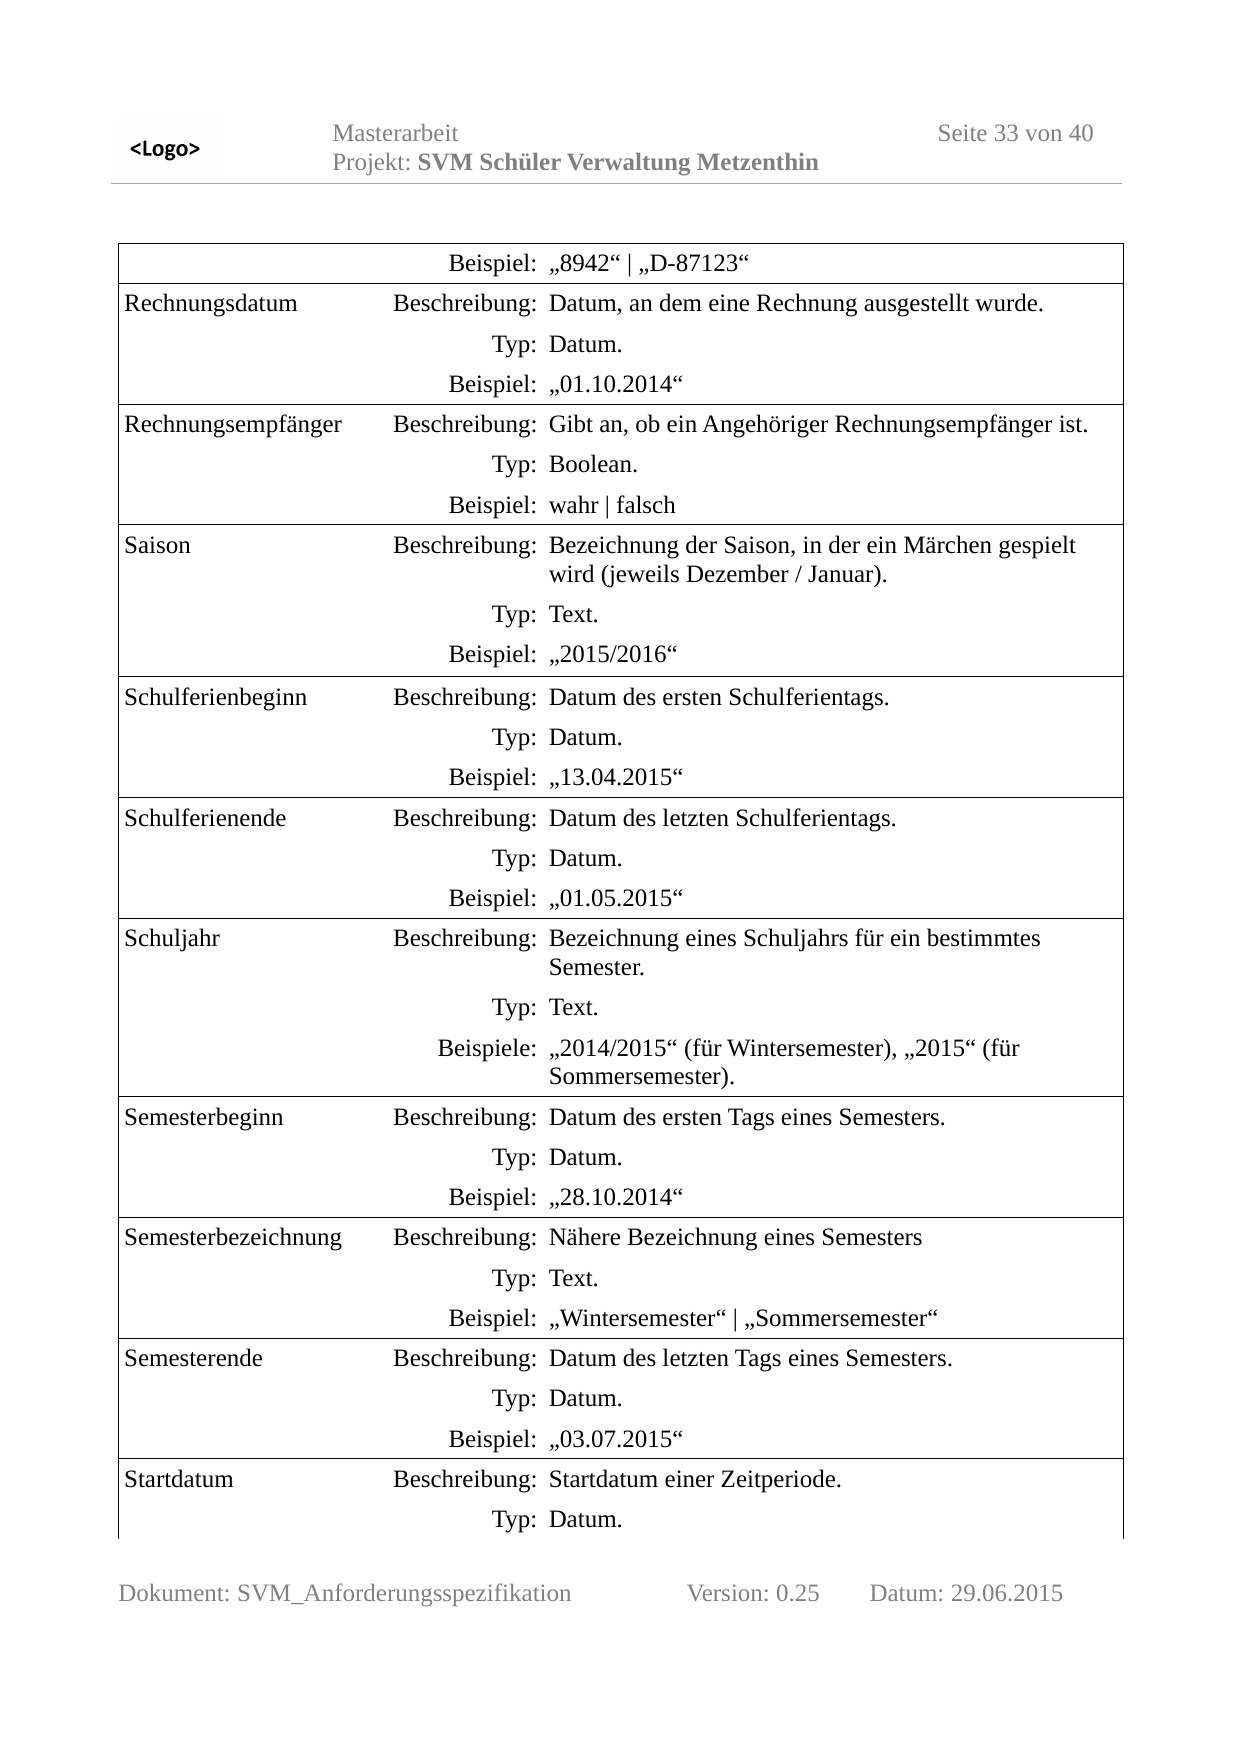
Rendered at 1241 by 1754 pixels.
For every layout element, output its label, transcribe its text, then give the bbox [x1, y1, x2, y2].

table_cell Datum, an dem eine Rechnung ausgestellt wurde. [543, 284, 1123, 323]
table_cell „13.04.2015“ [543, 757, 1123, 797]
table_cell Startdatum einer Zeitperiode. [543, 1459, 1123, 1498]
table_cell „Wintersemester“ | „Sommersemester“ [543, 1297, 1123, 1337]
table_cell [119, 1257, 384, 1297]
table_cell Datum. [543, 1136, 1123, 1176]
table_cell Beschreibung: [384, 1097, 543, 1136]
table_cell [119, 1136, 384, 1176]
table_cell Datum. [543, 1378, 1123, 1418]
table_cell Beschreibung: [384, 525, 543, 593]
table_cell Typ: [384, 837, 543, 877]
table_cell Startdatum [119, 1459, 384, 1498]
table_cell [119, 878, 384, 918]
table_cell Beispiel: [384, 757, 543, 797]
table_cell Datum des ersten Tags eines Semesters. [543, 1097, 1123, 1136]
table_cell Text. [543, 1257, 1123, 1297]
table_cell Beschreibung: [384, 1218, 543, 1257]
table_cell [119, 323, 384, 363]
table_cell Text. [543, 987, 1123, 1027]
table_cell Text. [543, 593, 1123, 633]
table_cell Rechnungsdatum [119, 284, 384, 323]
table_cell „2015/2016“ [543, 634, 1123, 676]
table_cell Beispiele: [384, 1027, 543, 1096]
table_cell Beispiel: [384, 1176, 543, 1217]
table_cell Beschreibung: [384, 1339, 543, 1378]
table_cell Datum des letzten Tags eines Semesters. [543, 1339, 1123, 1378]
table_cell Bezeichnung der Saison, in der ein Märchen gespielt wird (jeweils Dezember / Januar). [543, 525, 1123, 593]
table_cell Typ: [384, 717, 543, 757]
table_cell Beschreibung: [384, 405, 543, 444]
table_cell Nähere Bezeichnung eines Semesters [543, 1218, 1123, 1257]
table_cell Gibt an, ob ein Angehöriger Rechnungsempfänger ist. [543, 405, 1123, 444]
table_cell „28.10.2014“ [543, 1176, 1123, 1217]
table_cell Beispiel: [384, 244, 543, 283]
table_cell [119, 244, 384, 283]
table_cell Beispiel: [384, 1418, 543, 1458]
table_cell [119, 444, 384, 484]
table_cell Typ: [384, 1378, 543, 1418]
table_cell Datum des ersten Schulferientags. [543, 677, 1123, 717]
table_cell Beschreibung: [384, 919, 543, 987]
table_cell Datum des letzten Schulferientags. [543, 798, 1123, 837]
table_cell [119, 1176, 384, 1217]
table_cell [119, 1297, 384, 1337]
table_cell Datum. [543, 837, 1123, 877]
table_cell Beschreibung: [384, 677, 543, 717]
table_cell „8942“ | „D-87123“ [543, 244, 1123, 283]
table_cell [119, 1378, 384, 1418]
table_cell Bezeichnung eines Schuljahrs für ein bestimmtes Semester. [543, 919, 1123, 987]
table_cell Rechnungsempfänger [119, 405, 384, 444]
table_cell Beschreibung: [384, 284, 543, 323]
table_cell [119, 1418, 384, 1458]
table_cell Beispiel: [384, 878, 543, 918]
table_cell Saison [119, 525, 384, 593]
table_cell Datum. [543, 717, 1123, 757]
table_cell [119, 484, 384, 524]
table_cell „03.07.2015“ [543, 1418, 1123, 1458]
table_cell Beschreibung: [384, 1459, 543, 1498]
table_cell Schulferienende [119, 798, 384, 837]
table_cell Typ: [384, 323, 543, 363]
table_cell [119, 757, 384, 797]
table_cell [119, 634, 384, 676]
table_cell Beispiel: [384, 634, 543, 676]
table_cell Typ: [384, 1499, 543, 1539]
table_cell Semesterende [119, 1339, 384, 1378]
table_cell Typ: [384, 444, 543, 484]
table_cell Typ: [384, 987, 543, 1027]
table_cell Boolean. [543, 444, 1123, 484]
table_cell [119, 1499, 384, 1539]
table_cell Datum. [543, 323, 1123, 363]
picture [118, 118, 224, 183]
table_cell [119, 717, 384, 757]
table_cell Typ: [384, 1136, 543, 1176]
table_cell [119, 363, 384, 403]
table_cell Datum. [543, 1499, 1123, 1539]
table_cell „2014/2015“ (für Wintersemester), „2015“ (für Sommersemester). [543, 1027, 1123, 1096]
table_cell [119, 837, 384, 877]
table_cell Semesterbeginn [119, 1097, 384, 1136]
table_cell Beispiel: [384, 484, 543, 524]
table_cell „01.10.2014“ [543, 363, 1123, 403]
table_cell [119, 1027, 384, 1096]
table_cell Beispiel: [384, 363, 543, 403]
table_cell wahr | falsch [543, 484, 1123, 524]
table_cell Beschreibung: [384, 798, 543, 837]
table_cell „01.05.2015“ [543, 878, 1123, 918]
table_cell Typ: [384, 593, 543, 633]
table_cell Schuljahr [119, 919, 384, 987]
table_cell [119, 593, 384, 633]
table_cell Schulferienbeginn [119, 677, 384, 717]
table_cell Beispiel: [384, 1297, 543, 1337]
table_cell Typ: [384, 1257, 543, 1297]
table_cell Semesterbezeichnung [119, 1218, 384, 1257]
table_cell [119, 987, 384, 1027]
